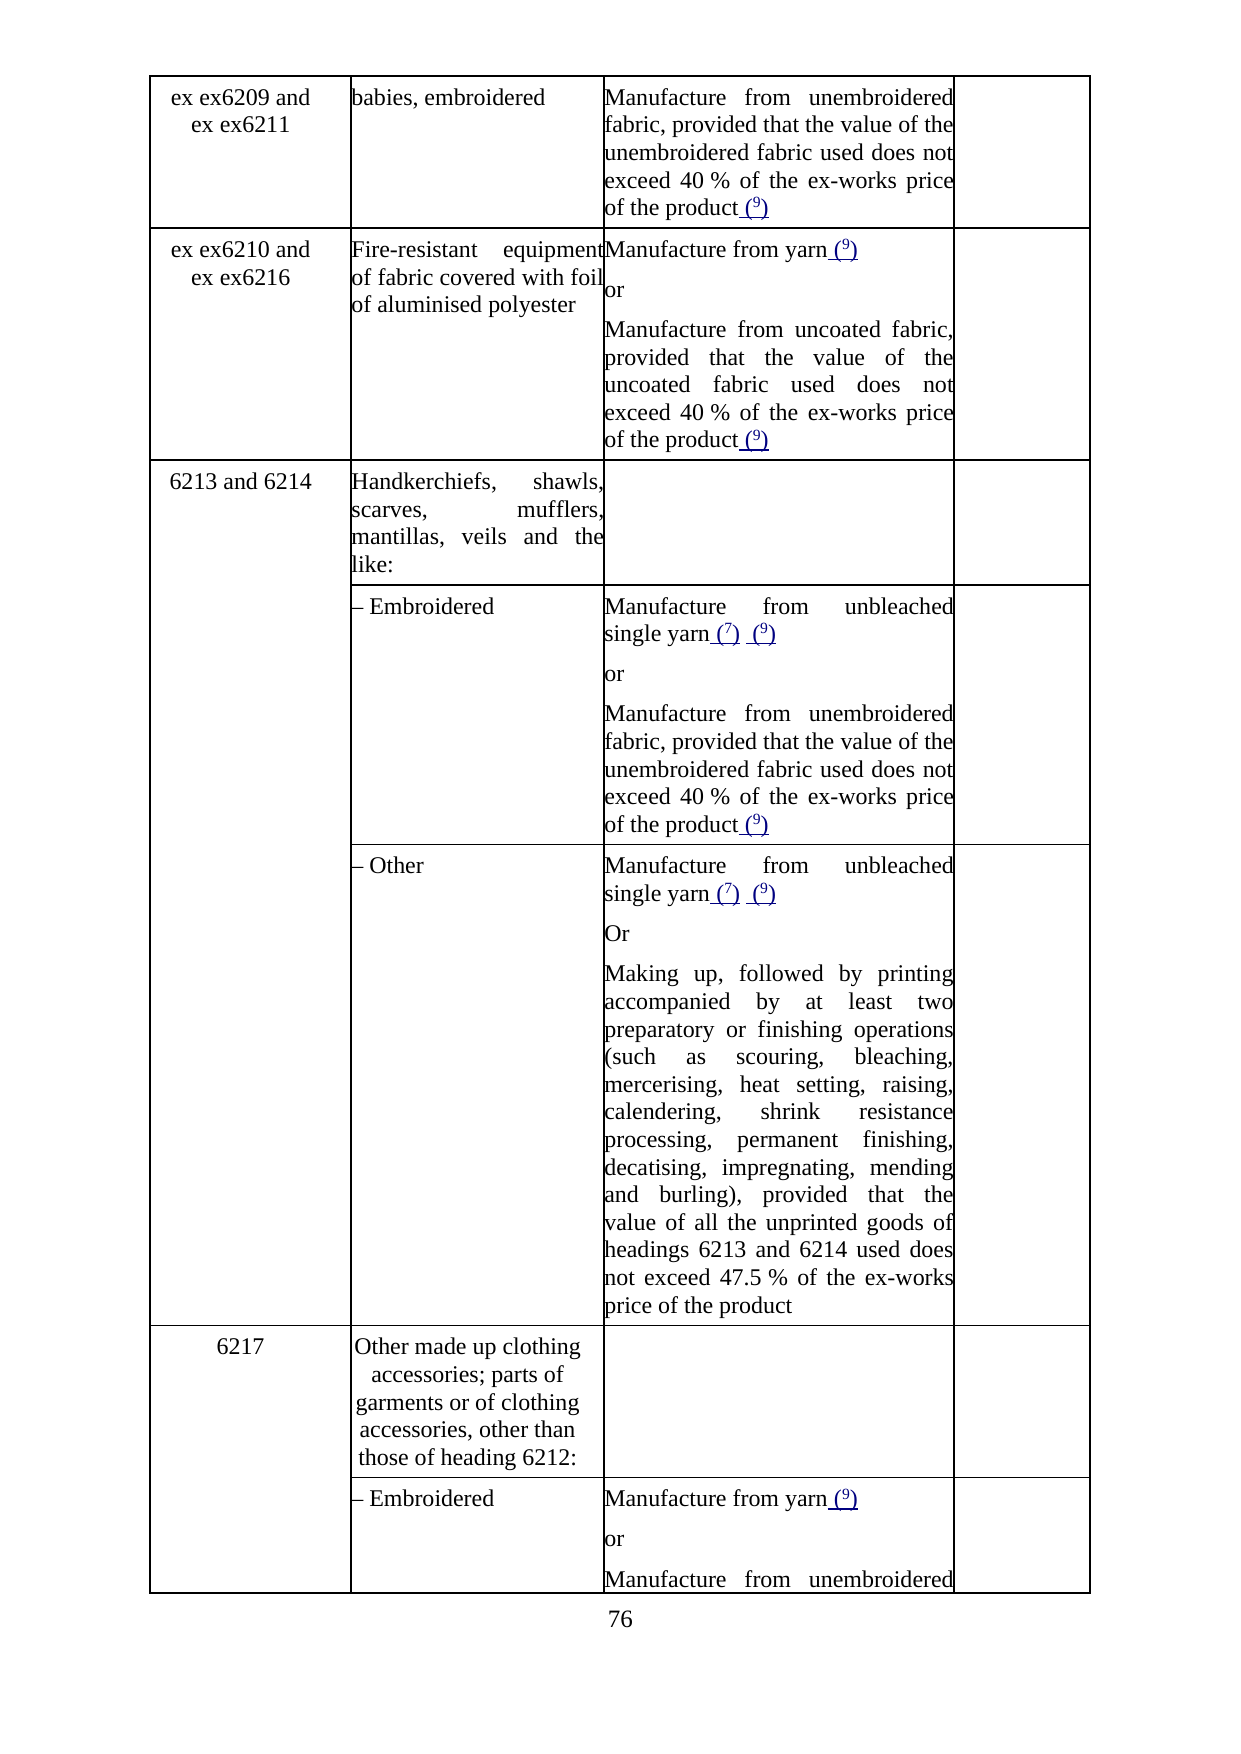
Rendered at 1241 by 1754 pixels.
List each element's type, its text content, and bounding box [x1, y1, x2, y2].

table_cell Manufacture from unbleached single yarn (7) (9) or Manufacture from unembroidered fabric, provided that the value of the unembroidered fabric used does not exceed 40 % of the ex-works price of the product (9) [605, 586, 953, 844]
table_cell Fire-resistant equipment of fabric covered with foil of aluminised polyester [352, 229, 603, 459]
table_cell Manufacture from yarn (9) or Manufacture from uncoated fabric, provided that the value of the uncoated fabric used does not exceed 40 % of the ex-works price of the product (9) [605, 229, 953, 459]
table_cell [605, 1326, 953, 1477]
table_cell Handkerchiefs, shawls, scarves, mufflers, mantillas, veils and the like: [352, 461, 603, 584]
table_cell [955, 1478, 1089, 1592]
table_cell [955, 1326, 1089, 1477]
table_cell [955, 586, 1089, 844]
table_cell [605, 461, 953, 584]
table_cell Manufacture from yarn (9) or Manufacture from unembroidered [605, 1478, 953, 1592]
table_cell [955, 77, 1089, 227]
table_cell 6217 [151, 1326, 350, 1592]
table_cell Manufacture from unbleached single yarn (7) (9) Or Making up, followed by printing accompanied by at least two preparatory or finishing operations (such as scouring, bleaching, mercerising, heat setting, raising, calendering, shrink resistance processing, permanent finishing, decatising, impregnating, mending and burling), provided that the value of all the unprinted goods of headings 6213 and 6214 used does not exceed 47.5 % of the ex-works price of the product [605, 845, 953, 1324]
table_cell Other made up clothing accessories; parts of garments or of clothing accessories, other than those of heading 6212: [352, 1326, 603, 1477]
table_cell babies, embroidered [352, 77, 603, 227]
table_cell [955, 845, 1089, 1324]
table_cell [955, 461, 1089, 584]
table_cell – Embroidered [352, 1478, 603, 1592]
table_cell ex ex6209 and ex ex6211 [151, 77, 350, 227]
table_cell ex ex6210 and ex ex6216 [151, 229, 350, 459]
table_cell – Other [352, 845, 603, 1324]
table_cell [955, 229, 1089, 459]
table_cell 6213 and 6214 [151, 461, 350, 1324]
table_cell – Embroidered [352, 586, 603, 844]
table_cell Manufacture from unembroidered fabric, provided that the value of the unembroidered fabric used does not exceed 40 % of the ex-works price of the product (9) [605, 77, 953, 227]
